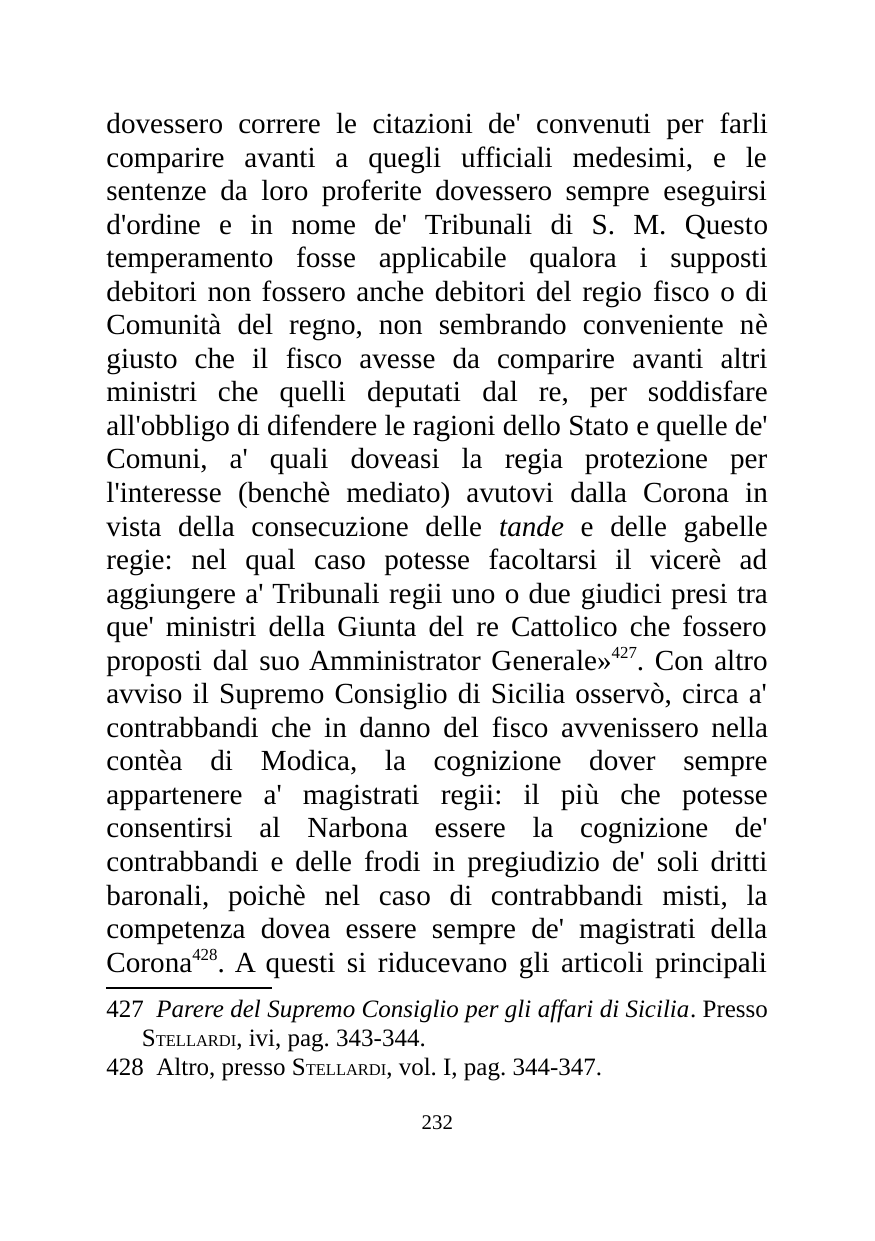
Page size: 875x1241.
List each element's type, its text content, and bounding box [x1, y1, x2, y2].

text Altro, presso Stellardi, vol. I, pag. 344-347. [106, 1052, 768, 1080]
text Parere del Supremo Consiglio per gli affari di Sicilia. Presso Stellardi, ivi, pag. 343-344. [106, 994, 768, 1052]
text dovessero correre le citazioni de' convenuti per farli comparire avanti a quegli ufficiali medesimi, e le sentenze da loro proferite dovessero sempre eseguirsi d'ordine e in nome de' Tribunali di S. M. Questo temperamento fosse applicabile qualora i supposti debitori non fossero anche debitori del regio fisco o di Comunità del regno, non sembrando conveniente nè giusto che il fisco avesse da comparire avanti altri ministri che quelli deputati dal re, per soddisfare all'obbligo di difendere le ragioni dello Stato e quelle de' Comuni, a' quali doveasi la regia protezione per l'interesse (benchè mediato) avutovi dalla Corona in vista della consecuzione delle tande e delle gabelle regie: nel qual caso potesse facoltarsi il vicerè ad aggiungere a' Tribunali regii uno o due giudici presi tra que' ministri della Giunta del re Cattolico che fossero proposti dal suo Amministrator Generale». Con altro avviso il Supremo Consiglio di Sicilia osservò, circa a' contrabbandi che in danno del fisco avvenissero nella contèa di Modica, la cognizione dover sempre appartenere a' magistrati regii: il più che potesse consentirsi al Narbona essere la cognizione de' contrabbandi e delle frodi in pregiudizio de' soli dritti baronali, poichè nel caso di contrabbandi misti, la competenza dovea essere sempre de' magistrati della Corona. A questi si riducevano gli articoli principali [106, 106, 768, 978]
